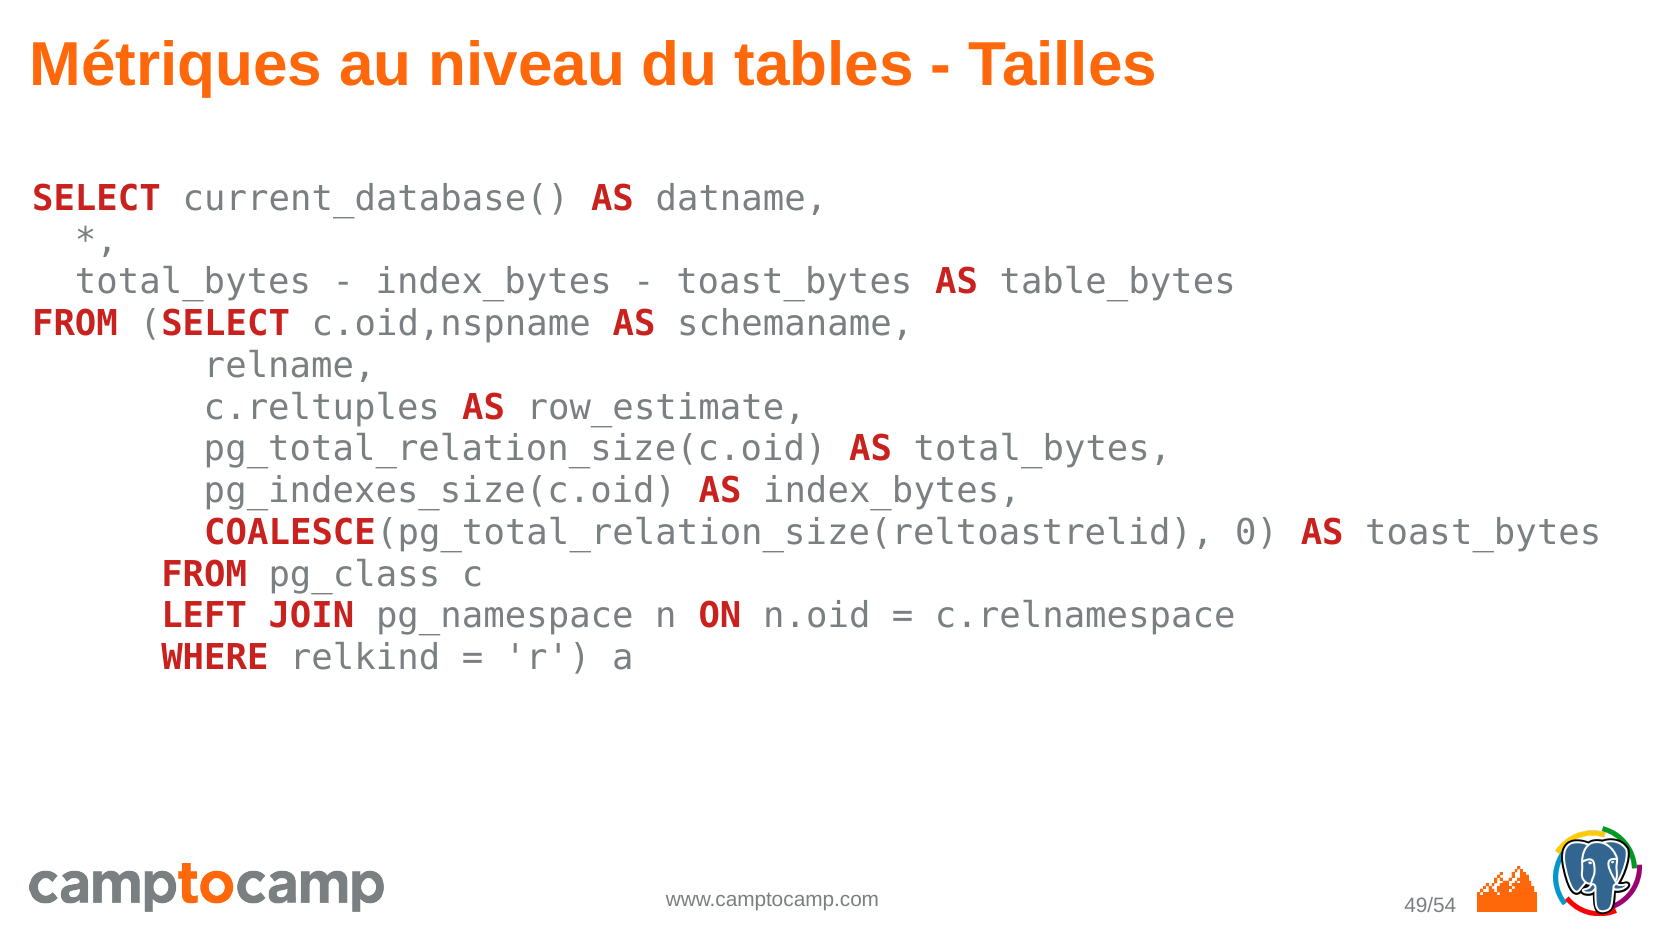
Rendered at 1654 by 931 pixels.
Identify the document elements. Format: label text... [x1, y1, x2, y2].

list SELECT current_database() AS datname, *, total_bytes - index_bytes - toast_bytes AS table_bytes FROM (SELECT c.oid,nspname AS schemaname, relname, c.reltuples AS row_estimate, pg_total_relation_size(c.oid) AS total_bytes, pg_indexes_size(c.oid) AS index_bytes, COALESCE(pg_total_relation_size(reltoastrelid), 0) AS toast_bytes FROM pg_class c LEFT JOIN pg_namespace n ON n.oid = c.relnamespace WHERE relkind = 'r') a [32, 177, 1627, 680]
picture [1477, 866, 1537, 912]
picture [29, 863, 384, 912]
picture [1553, 826, 1642, 916]
title Métriques au niveau du tables - Tailles [29, 29, 1625, 156]
